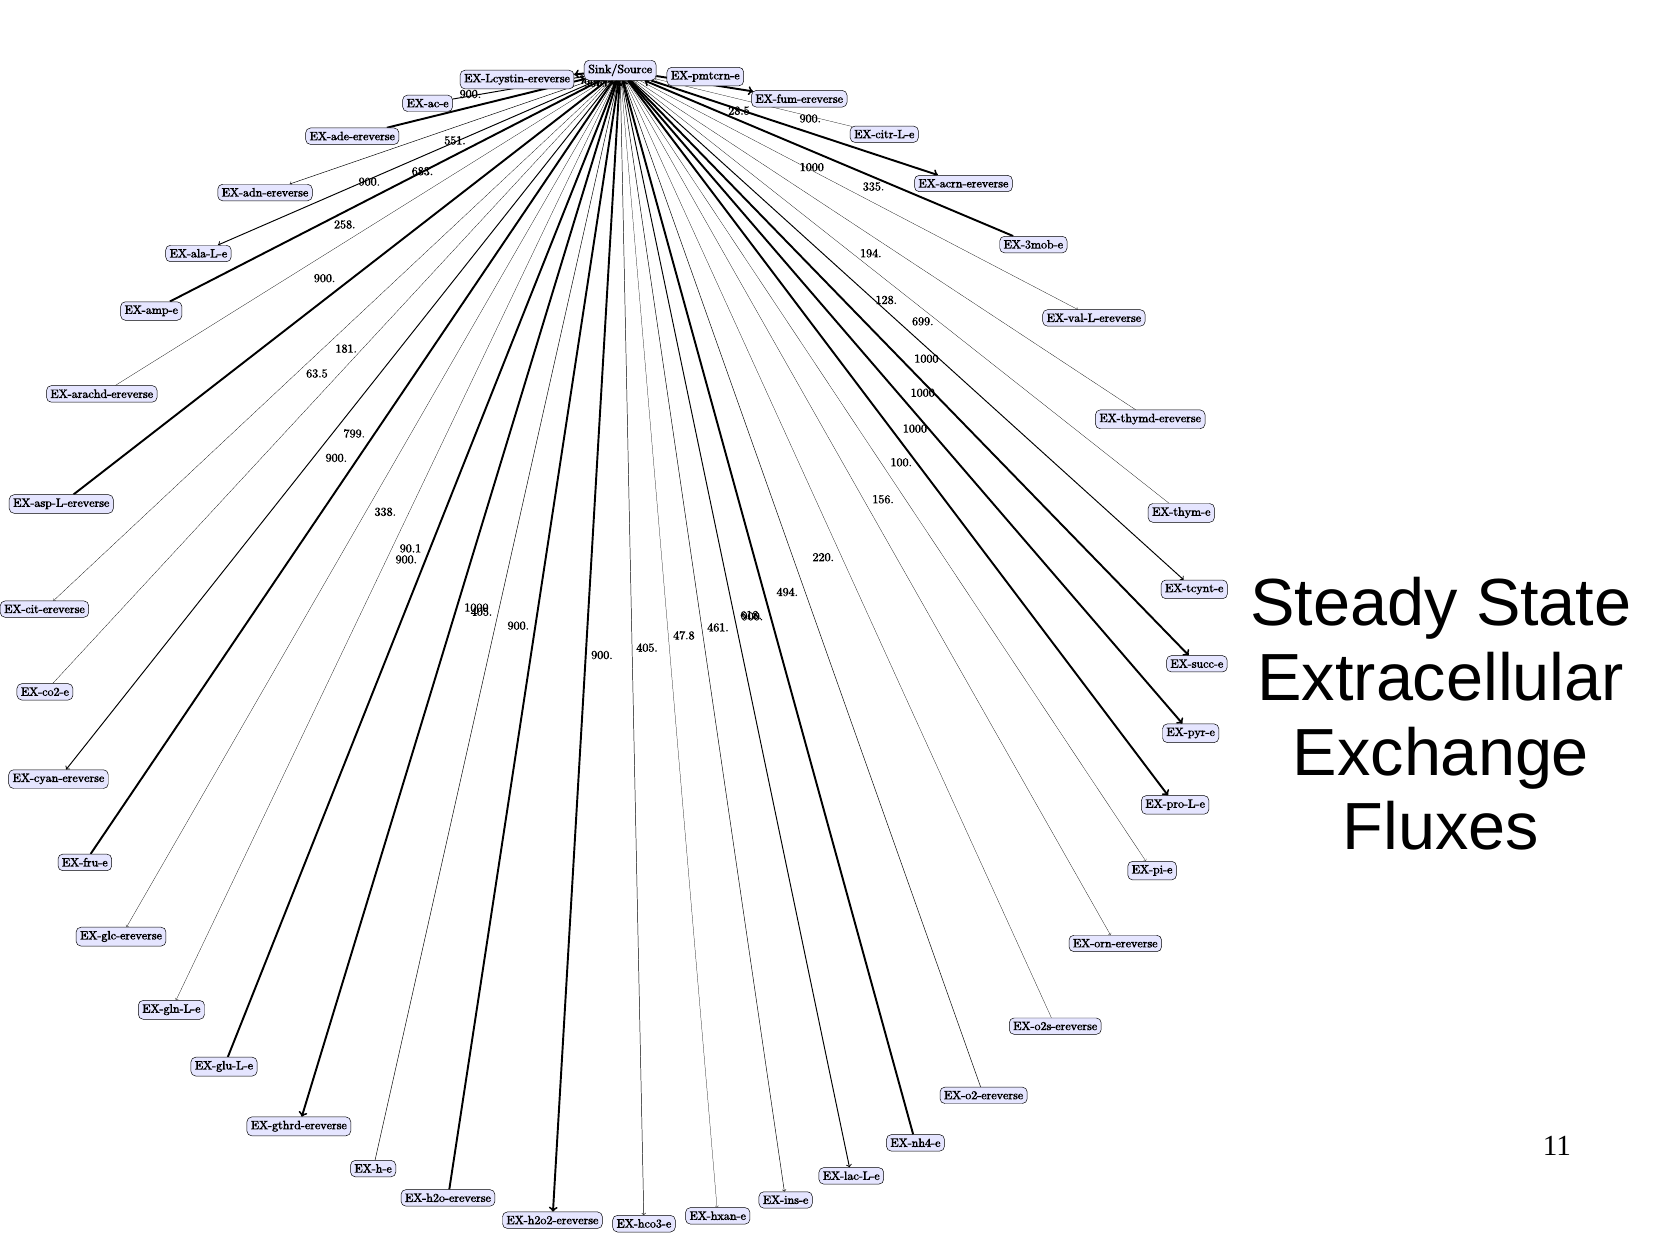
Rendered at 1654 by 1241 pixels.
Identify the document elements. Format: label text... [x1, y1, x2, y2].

picture [0, 60, 1228, 1233]
title Steady State Extracellular Exchange Fluxes [1233, 458, 1649, 971]
